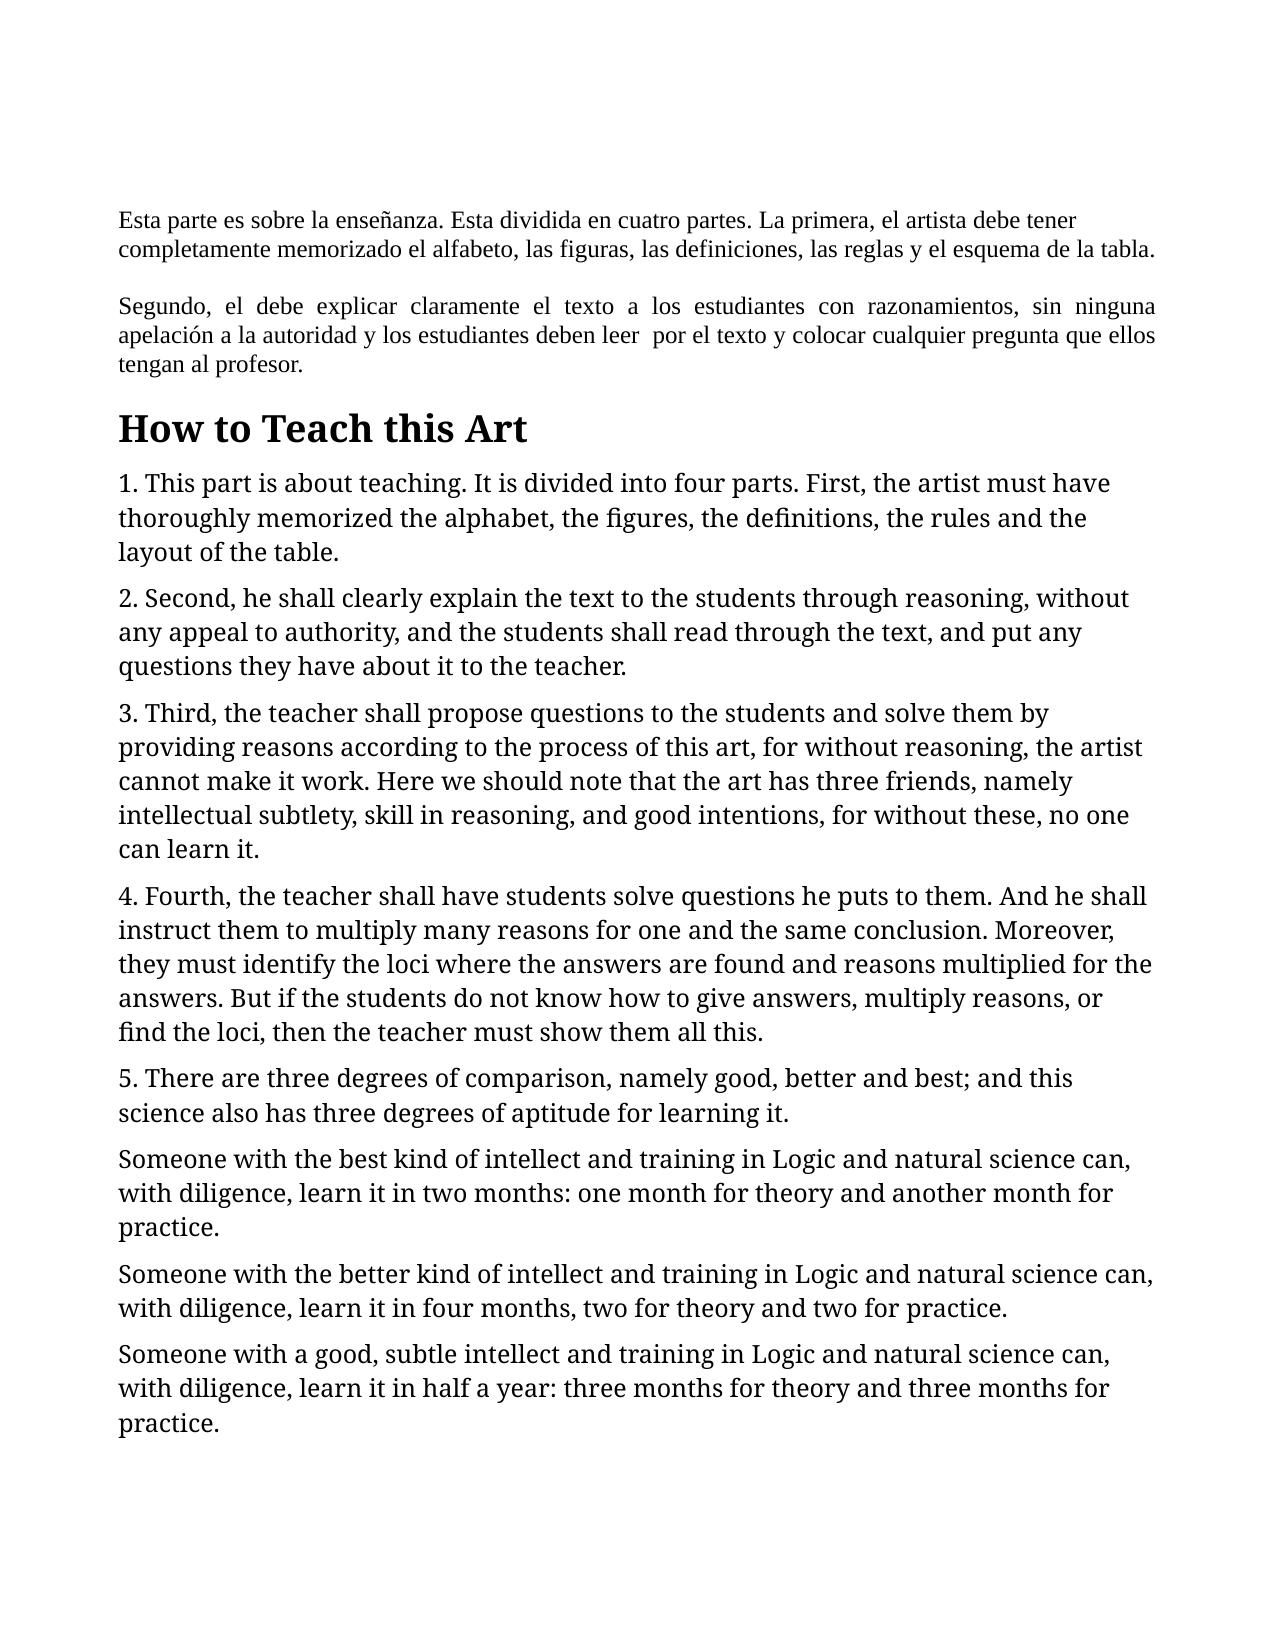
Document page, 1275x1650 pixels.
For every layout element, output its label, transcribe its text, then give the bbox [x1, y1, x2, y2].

text 1. This part is about teaching. It is divided into four parts. First, the artist must have thoroughly memorized the alphabet, the figures, the definitions, the rules and the layout of the table. [118, 466, 1157, 568]
text Someone with the best kind of intellect and training in Logic and natural science can, with diligence, learn it in two months: one month for theory and another month for practice. [118, 1142, 1157, 1244]
text Someone with the better kind of intellect and training in Logic and natural science can, with diligence, learn it in four months, two for theory and two for practice. [118, 1256, 1157, 1324]
text 5. There are three degrees of comparison, namely good, better and best; and this science also has three degrees of aptitude for learning it. [118, 1061, 1157, 1129]
text Segundo, el debe explicar claramente el texto a los estudiantes con razonamientos, sin ninguna apelación a la autoridad y los estudiantes deben leer por el texto y colocar cualquier pregunta que ellos tengan al profesor. [118, 291, 1157, 378]
text 3. Third, the teacher shall propose questions to the students and solve them by providing reasons according to the process of this art, for without reasoning, the artist cannot make it work. Here we should note that the art has three friends, namely intellectual subtlety, skill in reasoning, and good intentions, for without these, no one can learn it. [118, 696, 1157, 866]
text Esta parte es sobre la enseñanza. Esta dividida en cuatro partes. La primera, el artista debe tener completamente memorizado el alfabeto, las figuras, las definiciones, las reglas y el esquema de la tabla. [118, 205, 1157, 263]
text Someone with a good, subtle intellect and training in Logic and natural science can, with diligence, learn it in half a year: three months for theory and three months for practice. [118, 1337, 1157, 1439]
text 2. Second, he shall clearly explain the text to the students through reasoning, without any appeal to authority, and the students shall read through the text, and put any questions they have about it to the teacher. [118, 581, 1157, 683]
subtitle How to Teach this Art [118, 403, 1157, 454]
text 4. Fourth, the teacher shall have students solve questions he puts to them. And he shall instruct them to multiply many reasons for one and the same conclusion. Moreover, they must identify the loci where the answers are found and reasons multiplied for the answers. But if the students do not know how to give answers, multiply reasons, or find the loci, then the teacher must show them all this. [118, 878, 1157, 1049]
